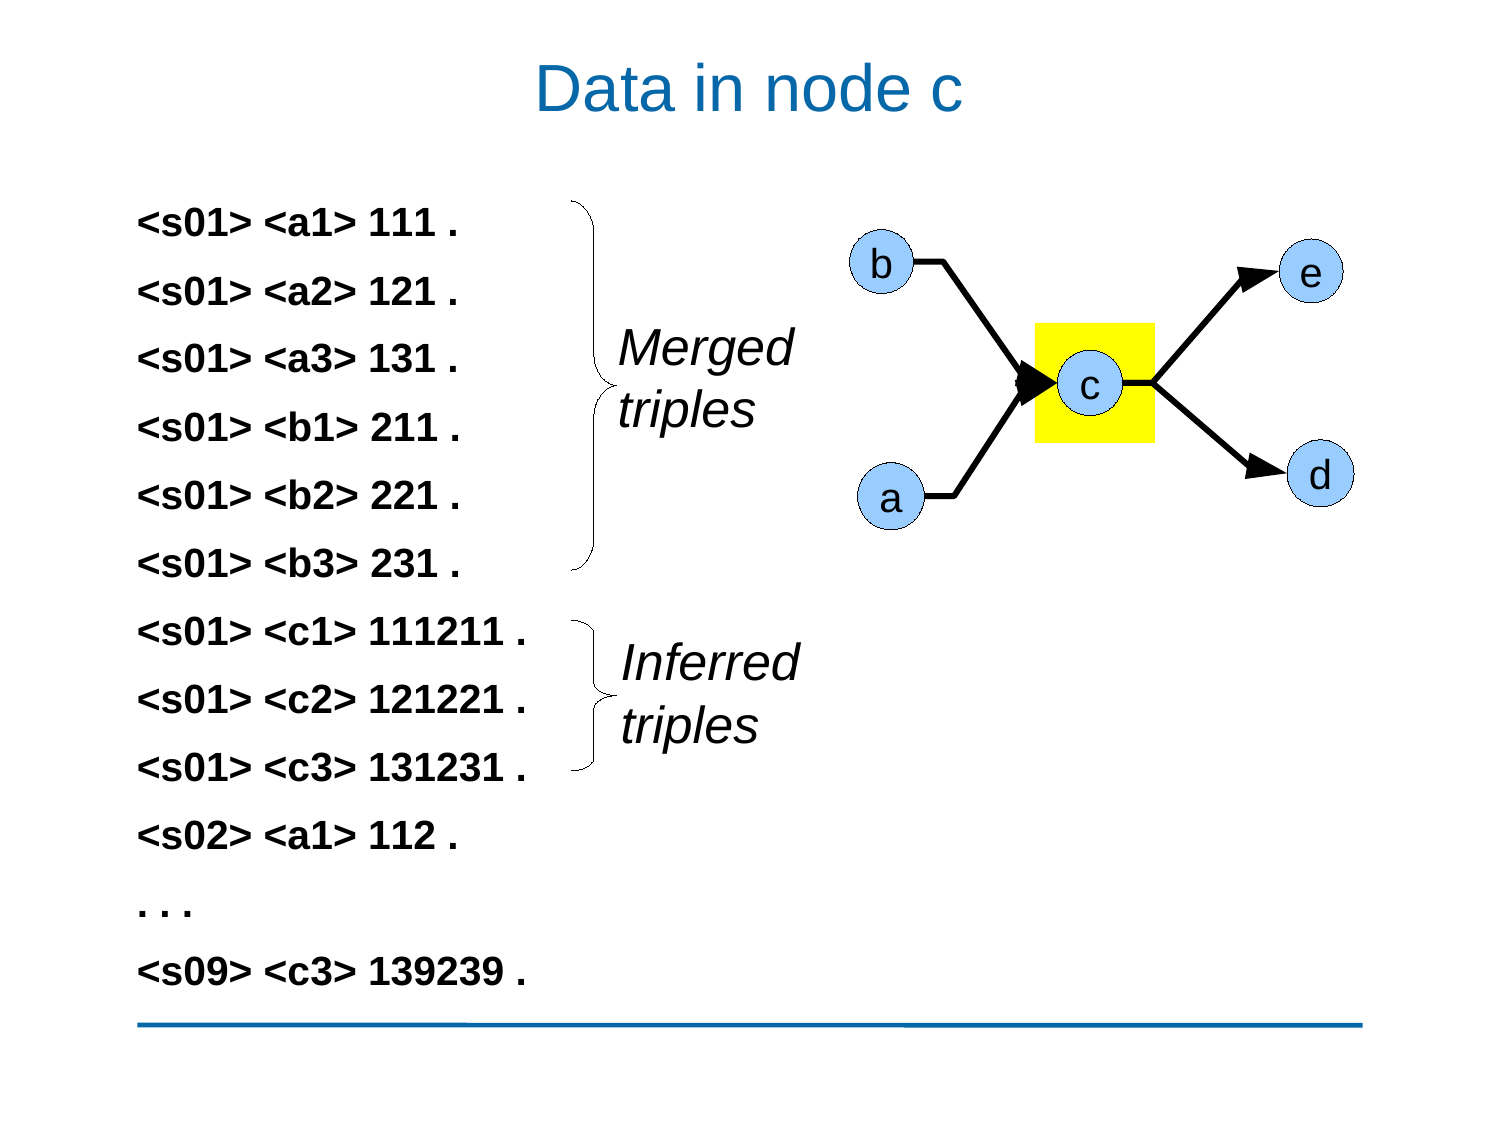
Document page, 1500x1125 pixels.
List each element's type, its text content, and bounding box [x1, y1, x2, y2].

text_box Merged triples [602, 305, 810, 446]
text_box a [857, 462, 925, 530]
text_box d [1287, 439, 1355, 507]
text_box c [1057, 350, 1123, 416]
text_box Inferred triples [605, 621, 816, 762]
text_box b [849, 229, 914, 294]
list <s01> <a1> 111 . <s01> <a2> 121 . <s01> <a3> 131 . <s01> <b1> 211 . <s01> <b2> 221 . <s01> <b3> 231 . <s01> <c1> 111211 . <s01> <c2> 121221 . <s01> <c3> 131231 . <s02> <a1> 112 . . . . <s09> <c3> 139239 . [115, 179, 1387, 1005]
text_box e [1279, 238, 1344, 303]
title Data in node c [0, 6, 1500, 149]
